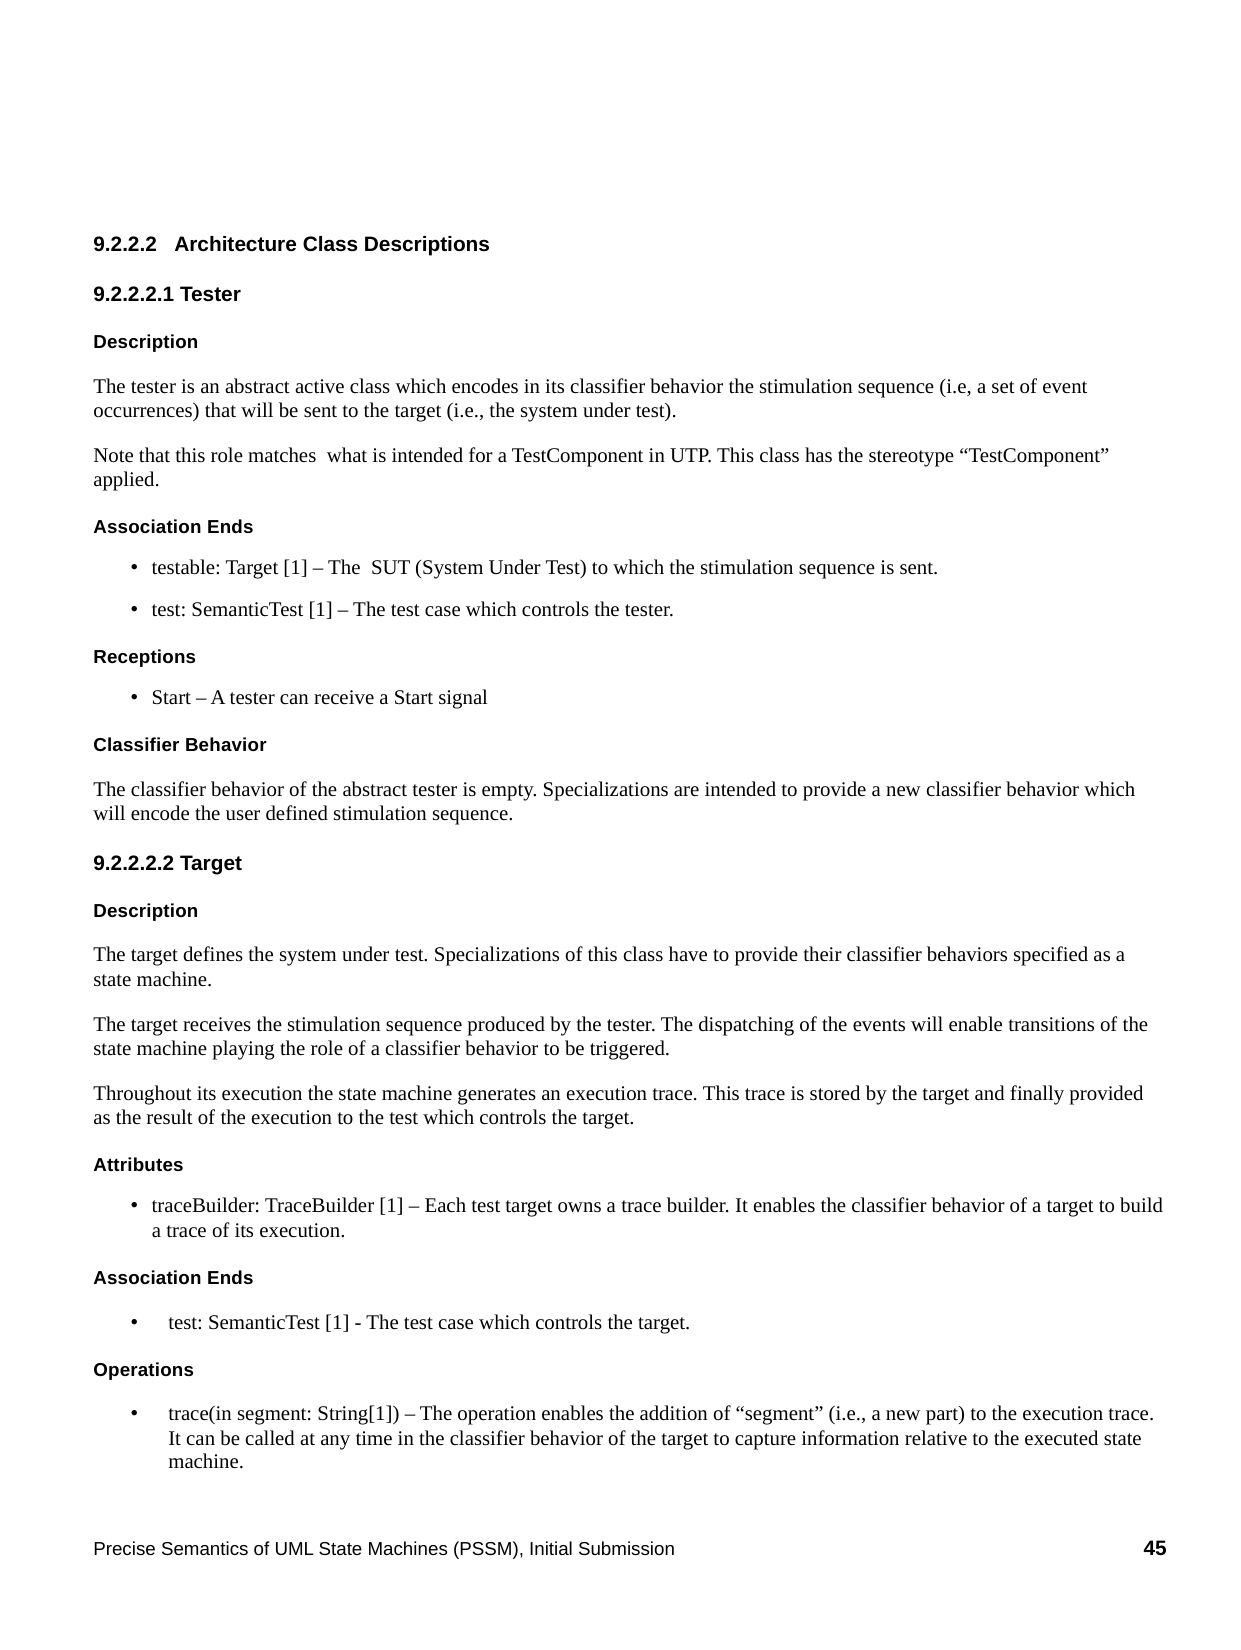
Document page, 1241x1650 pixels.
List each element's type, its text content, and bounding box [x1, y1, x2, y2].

subtitle Operations [93, 1359, 1164, 1380]
subtitle Association Ends [93, 1267, 1164, 1289]
text The target receives the stimulation sequence produced by the tester. The dispatching of the events will enable transitions of the state machine playing the role of a classifier behavior to be triggered. [93, 1012, 1164, 1060]
list trace(in segment: String[1]) – The operation enables the addition of “segment” (i.e., a new part) to the execution trace. It can be called at any time in the classifier behavior of the target to capture information relative to the executed state machine. [131, 1401, 1164, 1473]
subtitle Architecture Class Descriptions [93, 231, 1164, 256]
text The target defines the system under test. Specializations of this class have to provide their classifier behaviors specified as a state machine. [93, 942, 1164, 991]
text Note that this role matches what is intended for a TestComponent in UTP. This class has the stereotype “TestComponent” applied. [93, 443, 1164, 491]
text Throughout its execution the state machine generates an execution trace. This trace is stored by the target and finally provided as the result of the execution to the test which controls the target. [93, 1081, 1164, 1129]
subtitle Attributes [93, 1154, 1164, 1175]
list testable: Target [1] – The SUT (System Under Test) to which the stimulation sequence is sent. [131, 554, 1164, 579]
list Start – A tester can receive a Start signal [131, 684, 1164, 709]
list test: SemanticTest [1] – The test case which controls the tester. [131, 596, 1164, 621]
subtitle Target [93, 850, 1164, 875]
subtitle Description [93, 331, 1164, 353]
text The tester is an abstract active class which encodes in its classifier behavior the stimulation sequence (i.e, a set of event occurrences) that will be sent to the target (i.e., the system under test). [93, 374, 1164, 422]
subtitle Description [93, 900, 1164, 921]
text The classifier behavior of the abstract tester is empty. Specializations are intended to provide a new classifier behavior which will encode the user defined stimulation sequence. [93, 777, 1164, 825]
subtitle Association Ends [93, 516, 1164, 537]
subtitle Receptions [93, 646, 1164, 667]
subtitle Tester [93, 281, 1164, 306]
list test: SemanticTest [1] - The test case which controls the target. [131, 1310, 1164, 1334]
list traceBuilder: TraceBuilder [1] – Each test target owns a trace builder. It enables the classifier behavior of a target to build a trace of its execution. [131, 1192, 1164, 1242]
subtitle Classifier Behavior [93, 734, 1164, 756]
